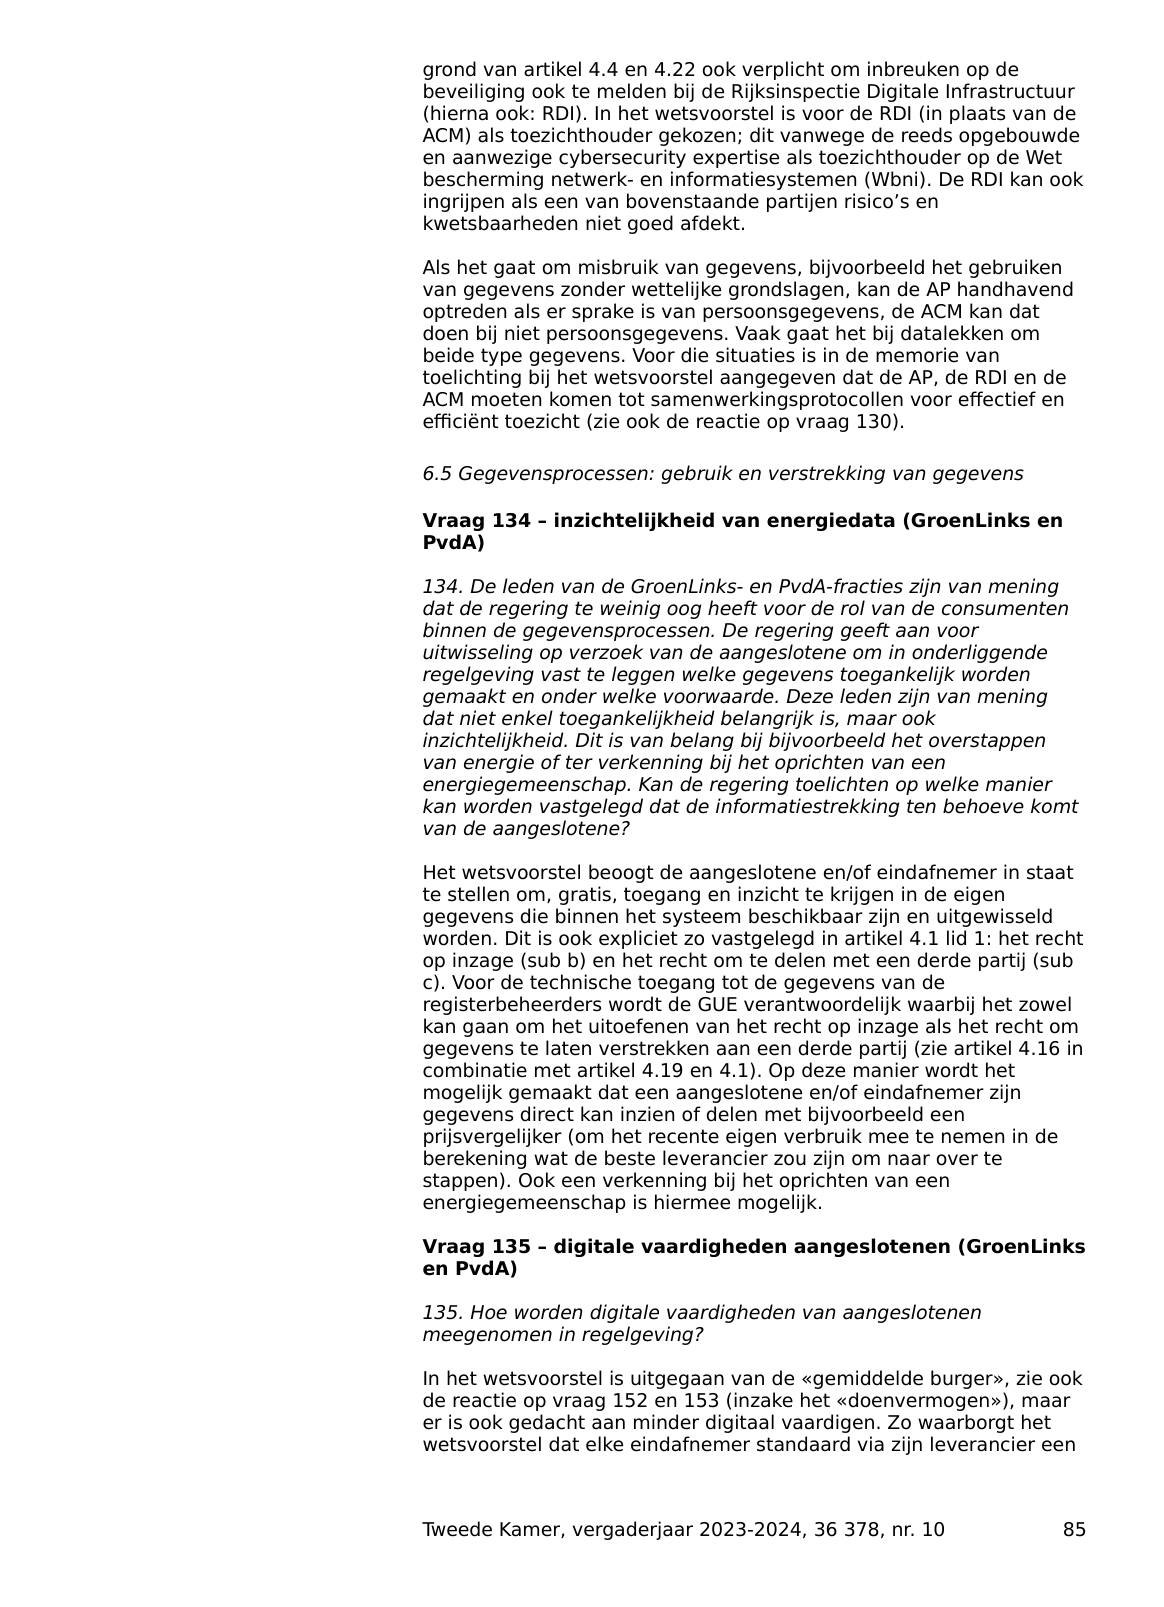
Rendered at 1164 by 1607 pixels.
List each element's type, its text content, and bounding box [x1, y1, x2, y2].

text grond van artikel 4.4 en 4.22 ook verplicht om inbreuken op de beveiliging ook te melden bij de Rijksinspectie Digitale Infrastructuur (hierna ook: RDI). In het wetsvoorstel is voor de RDI (in plaats van de ACM) als toezichthouder gekozen; dit vanwege de reeds opgebouwde en aanwezige cybersecurity expertise als toezichthouder op de Wet bescherming netwerk- en informatiesystemen (Wbni). De RDI kan ook ingrijpen als een van bovenstaande partijen risico’s en kwetsbaarheden niet goed afdekt. [422, 59, 1087, 235]
subtitle 135. Hoe worden digitale vaardigheden van aangeslotenen meegenomen in regelgeving? [422, 1302, 1087, 1346]
subtitle Vraag 134 – inzichtelijkheid van energiedata (GroenLinks en PvdA) [422, 510, 1087, 554]
text Het wetsvoorstel beoogt de aangeslotene en/of eindafnemer in staat te stellen om, gratis, toegang en inzicht te krijgen in de eigen gegevens die binnen het systeem beschikbaar zijn en uitgewisseld worden. Dit is ook expliciet zo vastgelegd in artikel 4.1 lid 1: het recht op inzage (sub b) en het recht om te delen met een derde partij (sub c). Voor de technische toegang tot de gegevens van de registerbeheerders wordt de GUE verantwoordelijk waarbij het zowel kan gaan om het uitoefenen van het recht op inzage als het recht om gegevens te laten verstrekken aan een derde partij (zie artikel 4.16 in combinatie met artikel 4.19 en 4.1). Op deze manier wordt het mogelijk gemaakt dat een aangeslotene en/of eindafnemer zijn gegevens direct kan inzien of delen met bijvoorbeeld een prijsvergelijker (om het recente eigen verbruik mee te nemen in de berekening wat de beste leverancier zou zijn om naar over te stappen). Ook een verkenning bij het oprichten van een energiegemeenschap is hiermee mogelijk. [422, 862, 1087, 1214]
text Als het gaat om misbruik van gegevens, bijvoorbeeld het gebruiken van gegevens zonder wettelijke grondslagen, kan de AP handhavend optreden als er sprake is van persoonsgegevens, de ACM kan dat doen bij niet persoonsgegevens. Vaak gaat het bij datalekken om beide type gegevens. Voor die situaties is in de memorie van toelichting bij het wetsvoorstel aangegeven dat de AP, de RDI en de ACM moeten komen tot samenwerkingsprotocollen voor effectief en efficiënt toezicht (zie ook de reactie op vraag 130). [422, 257, 1087, 433]
subtitle 134. De leden van de GroenLinks- en PvdA-fracties zijn van mening dat de regering te weinig oog heeft voor de rol van de consumenten binnen de gegevensprocessen. De regering geeft aan voor uitwisseling op verzoek van de aangeslotene om in onderliggende regelgeving vast te leggen welke gegevens toegankelijk worden gemaakt en onder welke voorwaarde. Deze leden zijn van mening dat niet enkel toegankelijkheid belangrijk is, maar ook inzichtelijkheid. Dit is van belang bij bijvoorbeeld het overstappen van energie of ter verkenning bij het oprichten van een energiegemeenschap. Kan de regering toelichten op welke manier kan worden vastgelegd dat de informatiestrekking ten behoeve komt van de aangeslotene? [422, 576, 1087, 840]
text In het wetsvoorstel is uitgegaan van de «gemiddelde burger», zie ook de reactie op vraag 152 en 153 (inzake het «doenvermogen»), maar er is ook gedacht aan minder digitaal vaardigen. Zo waarborgt het wetsvoorstel dat elke eindafnemer standaard via zijn leverancier een [422, 1368, 1087, 1456]
subtitle Vraag 135 – digitale vaardigheden aangeslotenen (GroenLinks en PvdA) [422, 1236, 1087, 1280]
subtitle 6.5 Gegevensprocessen: gebruik en verstrekking van gegevens [422, 463, 1087, 485]
